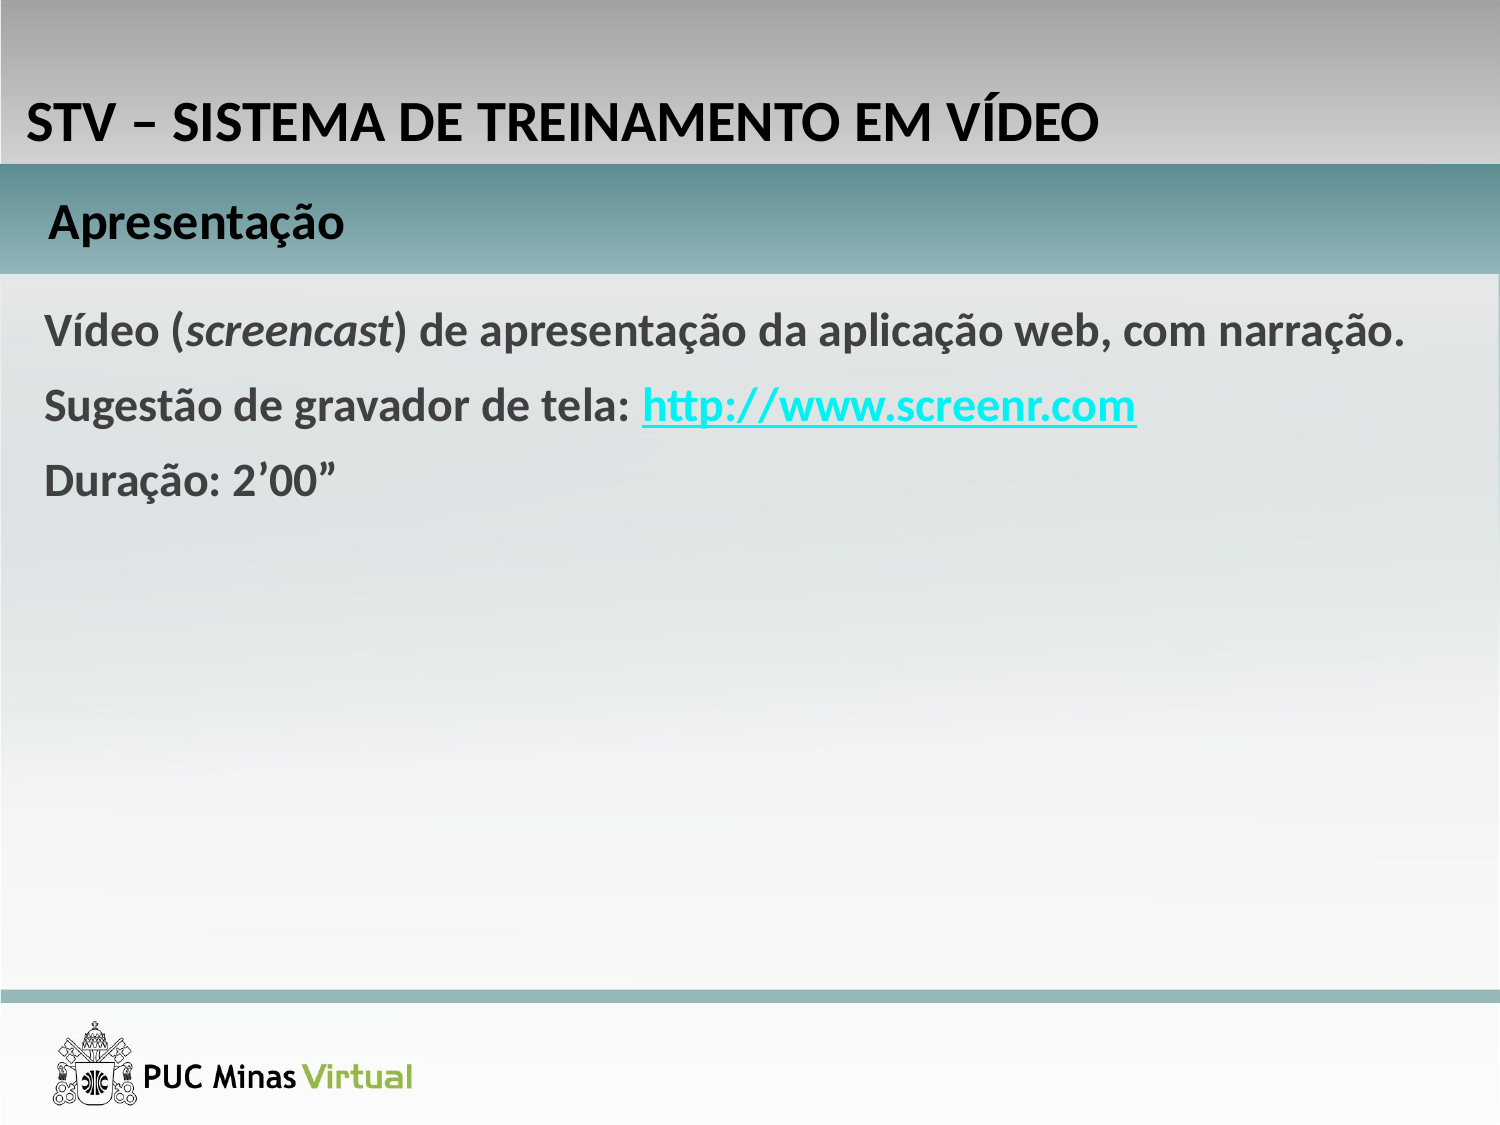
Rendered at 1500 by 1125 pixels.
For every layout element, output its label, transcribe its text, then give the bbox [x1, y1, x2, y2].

text_box Apresentação [33, 180, 1467, 258]
text_box Vídeo (screencast) de apresentação da aplicação web, com narração. Sugestão de gravador de tela: http://www.screenr.com Duração: 2’00” [29, 290, 1478, 967]
picture [0, 0, 1500, 164]
picture [0, 274, 1500, 1125]
text_box [0, 164, 1500, 274]
text_box STV – SISTEMA DE TREINAMENTO EM VÍDEO [11, 75, 1500, 161]
